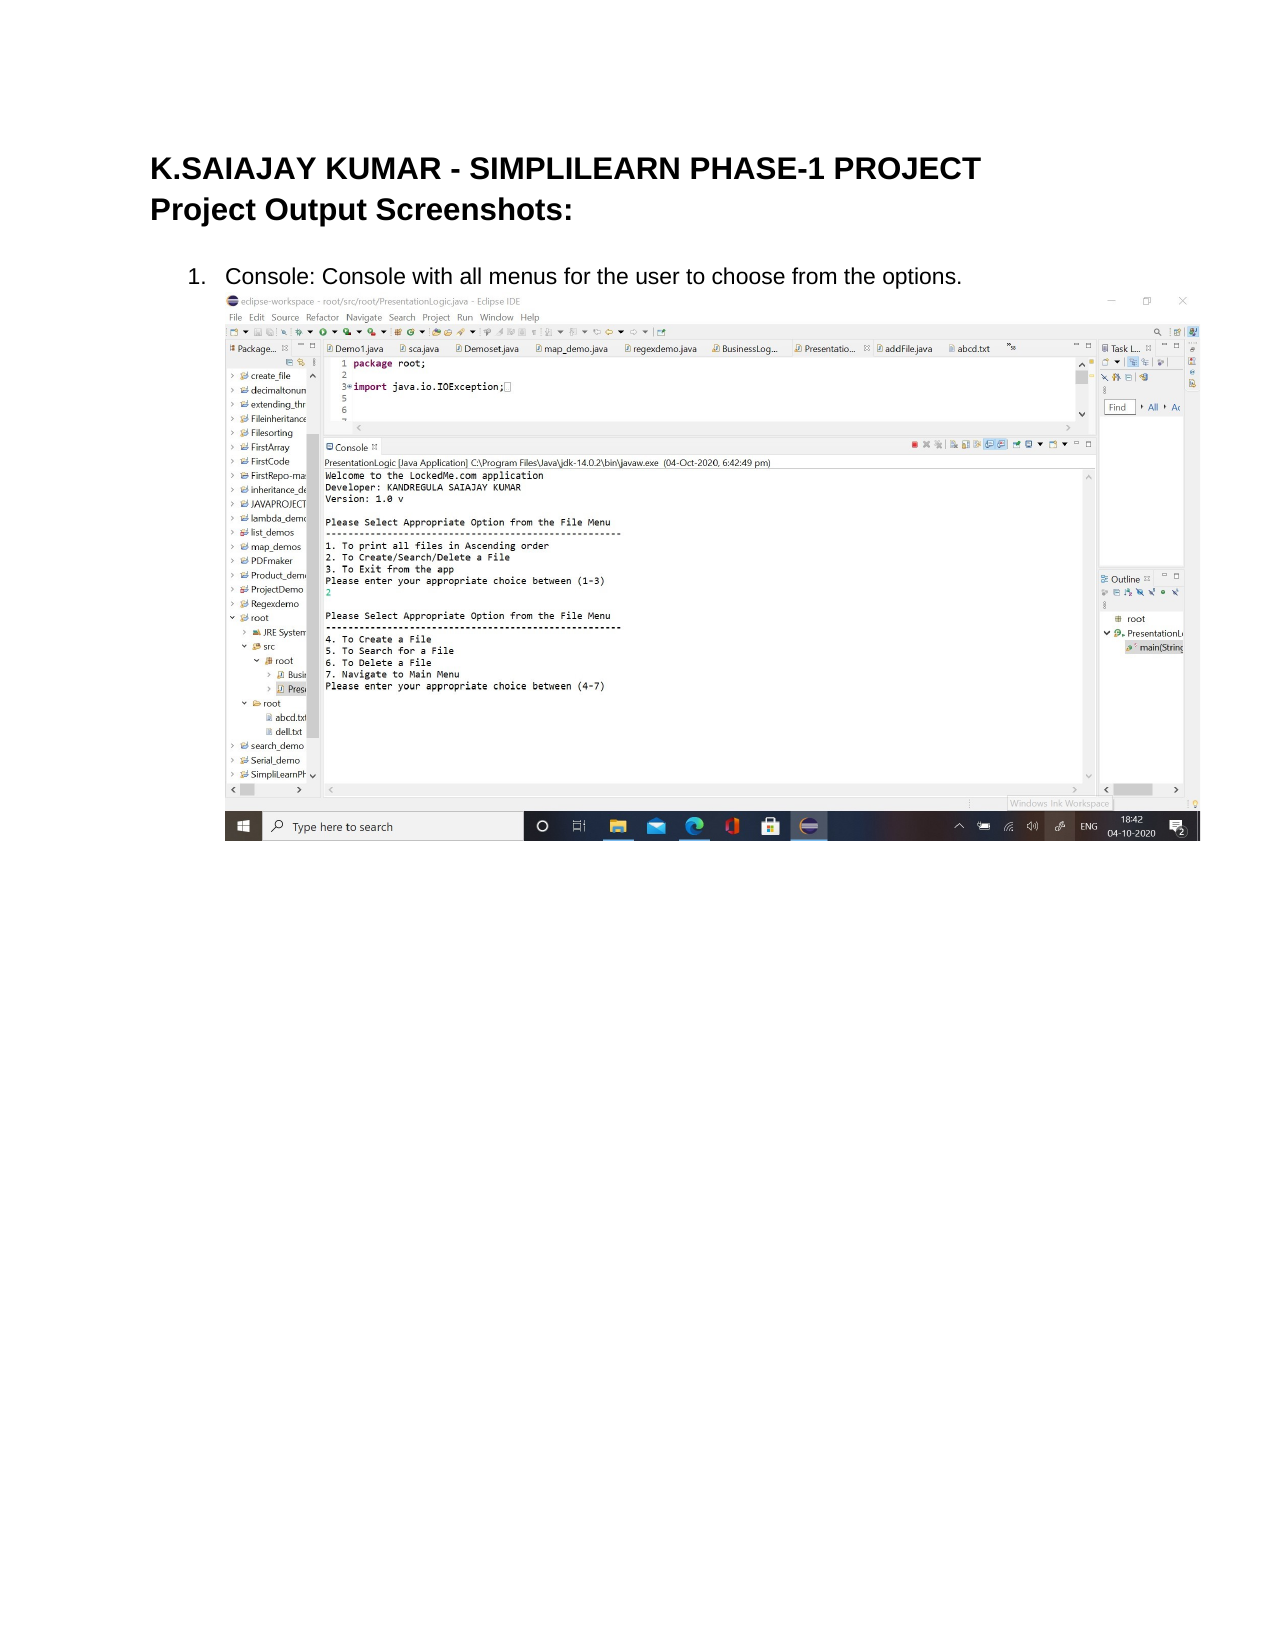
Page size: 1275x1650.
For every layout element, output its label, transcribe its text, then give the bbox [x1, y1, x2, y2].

list Console: Console with all menus for the user to choose from the options. [187, 263, 1125, 289]
text K.SAIAJAY KUMAR - SIMPLILEARN PHASE-1 PROJECT [150, 150, 1125, 186]
picture [225, 292, 1200, 841]
text Project Output Screenshots: [150, 191, 1125, 227]
